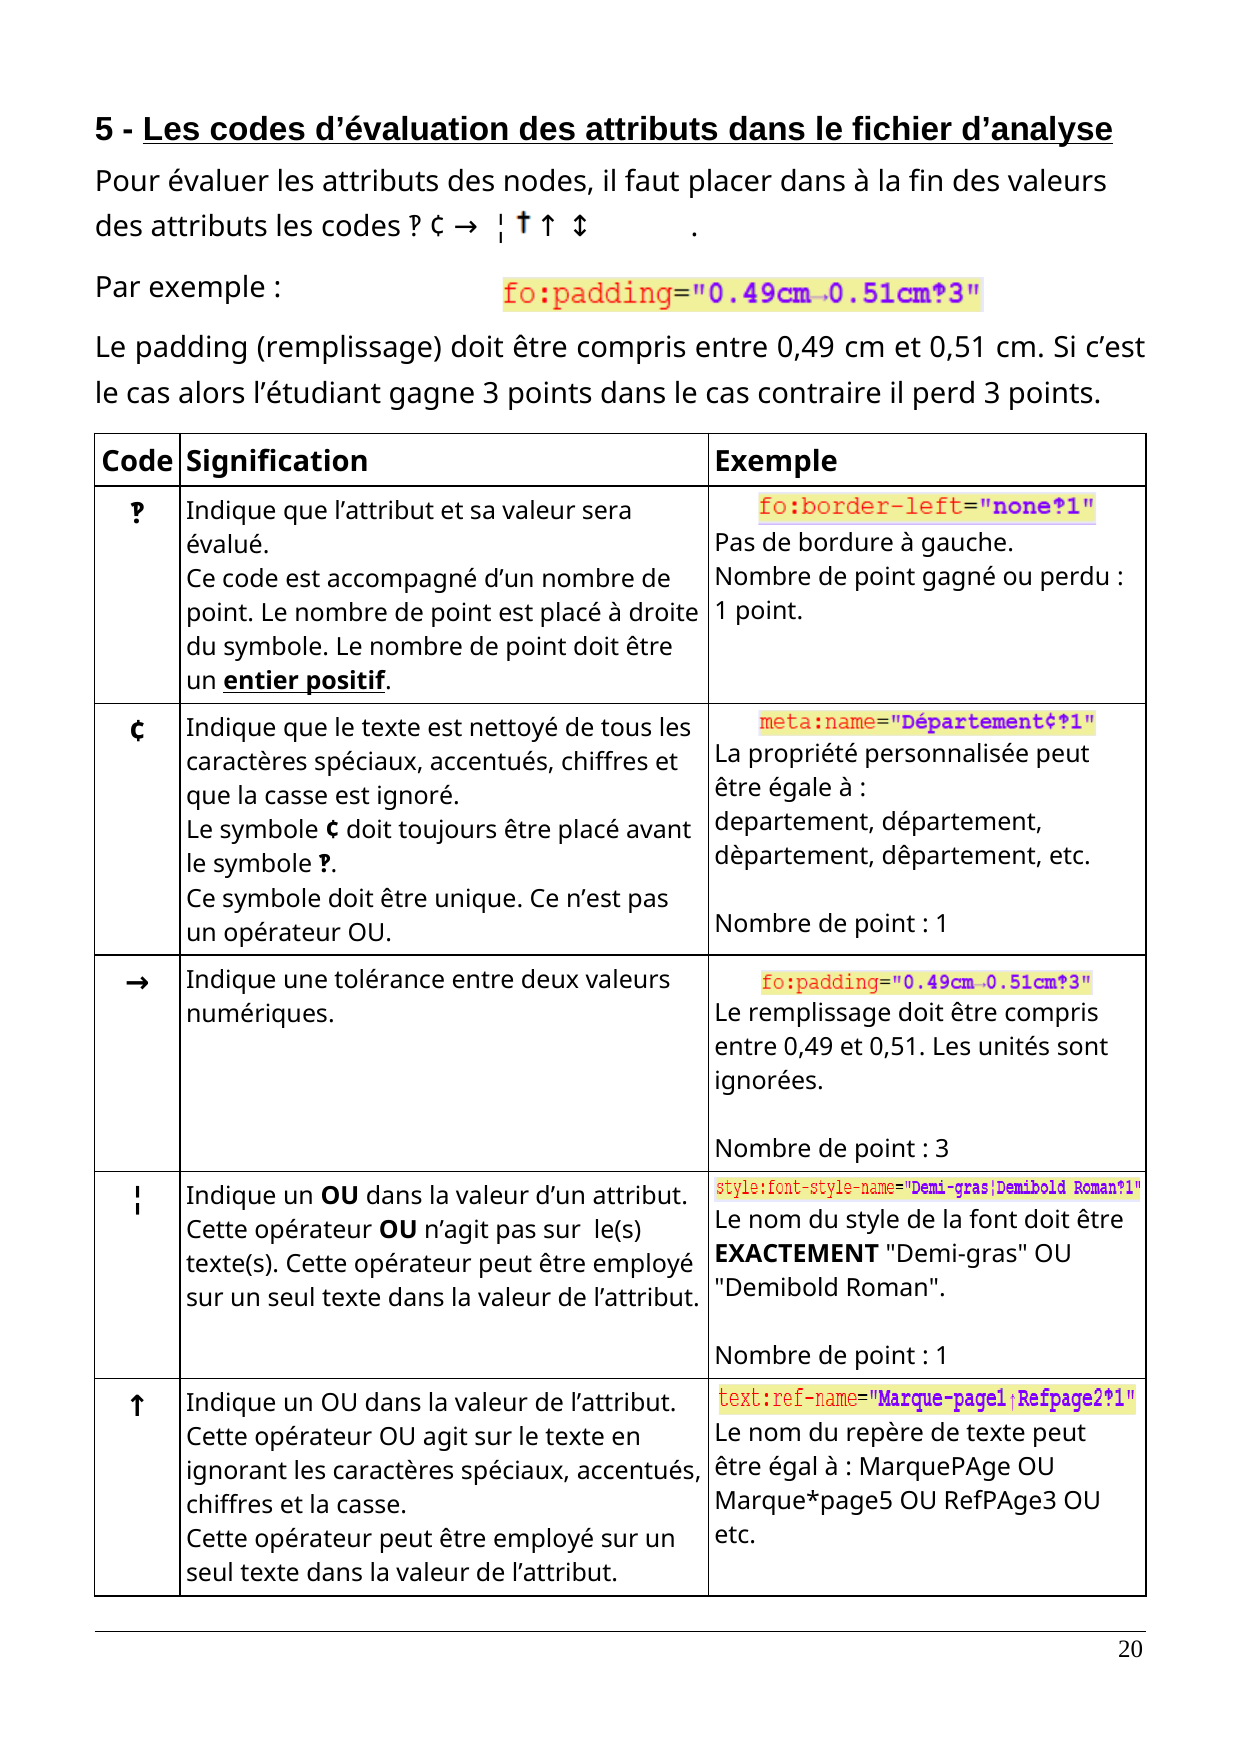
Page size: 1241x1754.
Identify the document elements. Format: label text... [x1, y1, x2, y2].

picture [758, 492, 1097, 525]
table_cell Indique que le texte est nettoyé de tous les caractères spéciaux, accentués, chiffres et que la casse est ignoré. Le symbole ¢ doit toujours être placé avant le symbole ‽. Ce symbole doit être unique. Ce n’est pas un opérateur OU. [181, 704, 708, 954]
table_cell Indique un OU dans la valeur de l’attribut. Cette opérateur OU agit sur le texte en ignorant les caractères spéciaux, accentués, chiffres et la casse. Cette opérateur peut être employé sur un seul texte dans la valeur de l’attribut. [181, 1379, 708, 1595]
table_cell → [95, 956, 179, 1171]
table_header Code [95, 434, 179, 485]
table_cell Le remplissage doit être compris entre 0,49 et 0,51. Les unités sont ignorées. Nombre de point : 3 [709, 956, 1145, 1171]
picture [758, 710, 1097, 736]
picture [510, 205, 536, 235]
table_cell Le nom du repère de texte peut être égal à : MarquePAge OU Marque*page5 OU RefPAge3 OU etc. [709, 1379, 1145, 1595]
table_cell Indique un OU dans la valeur d’un attribut. Cette opérateur OU n’agit pas sur le(s) texte(s). Cette opérateur peut être employé sur un seul texte dans la valeur de l’attribut. [181, 1172, 708, 1377]
table_cell ¦ [95, 1172, 179, 1377]
table_header Exemple [709, 434, 1145, 485]
text Par exemple : [94, 266, 1146, 306]
table_cell Le nom du style de la font doit être EXACTEMENT "Demi-gras" OU "Demibold Roman". Nombre de point : 1 [709, 1172, 1145, 1377]
table_cell ↑ [95, 1379, 179, 1595]
subtitle Les codes d’évaluation des attributs dans le fichier d’analyse [94, 109, 1146, 148]
table_cell ¢ [95, 704, 179, 954]
picture [714, 1177, 1141, 1202]
table_cell Pas de bordure à gauche. Nombre de point gagné ou perdu : 1 point. [709, 487, 1145, 703]
table_cell La propriété personnalisée peut être égale à : departement, département, dèpartement, dêpartement, etc. Nombre de point : 1 [709, 704, 1145, 954]
table_cell Indique que l’attribut et sa valeur sera évalué. Ce code est accompagné d’un nombre de point. Le nombre de point est placé à droite du symbole. Le nombre de point doit être un entier positif. [181, 487, 708, 703]
text Pour évaluer les attributs des nodes, il faut placer dans à la fin des valeurs des attributs les codes ‽ ¢ → ¦ ↑ ↕ . [94, 160, 1146, 245]
table_cell Indique une tolérance entre deux valeurs numériques. [181, 956, 708, 1171]
table_cell ‽ [95, 487, 179, 703]
table_header Signification [181, 434, 708, 485]
text Le padding (remplissage) doit être compris entre 0,49 cm et 0,51 cm. Si c’est le cas alors l’étudiant gagne 3 points dans le cas contraire il perd 3 points. [94, 326, 1146, 412]
